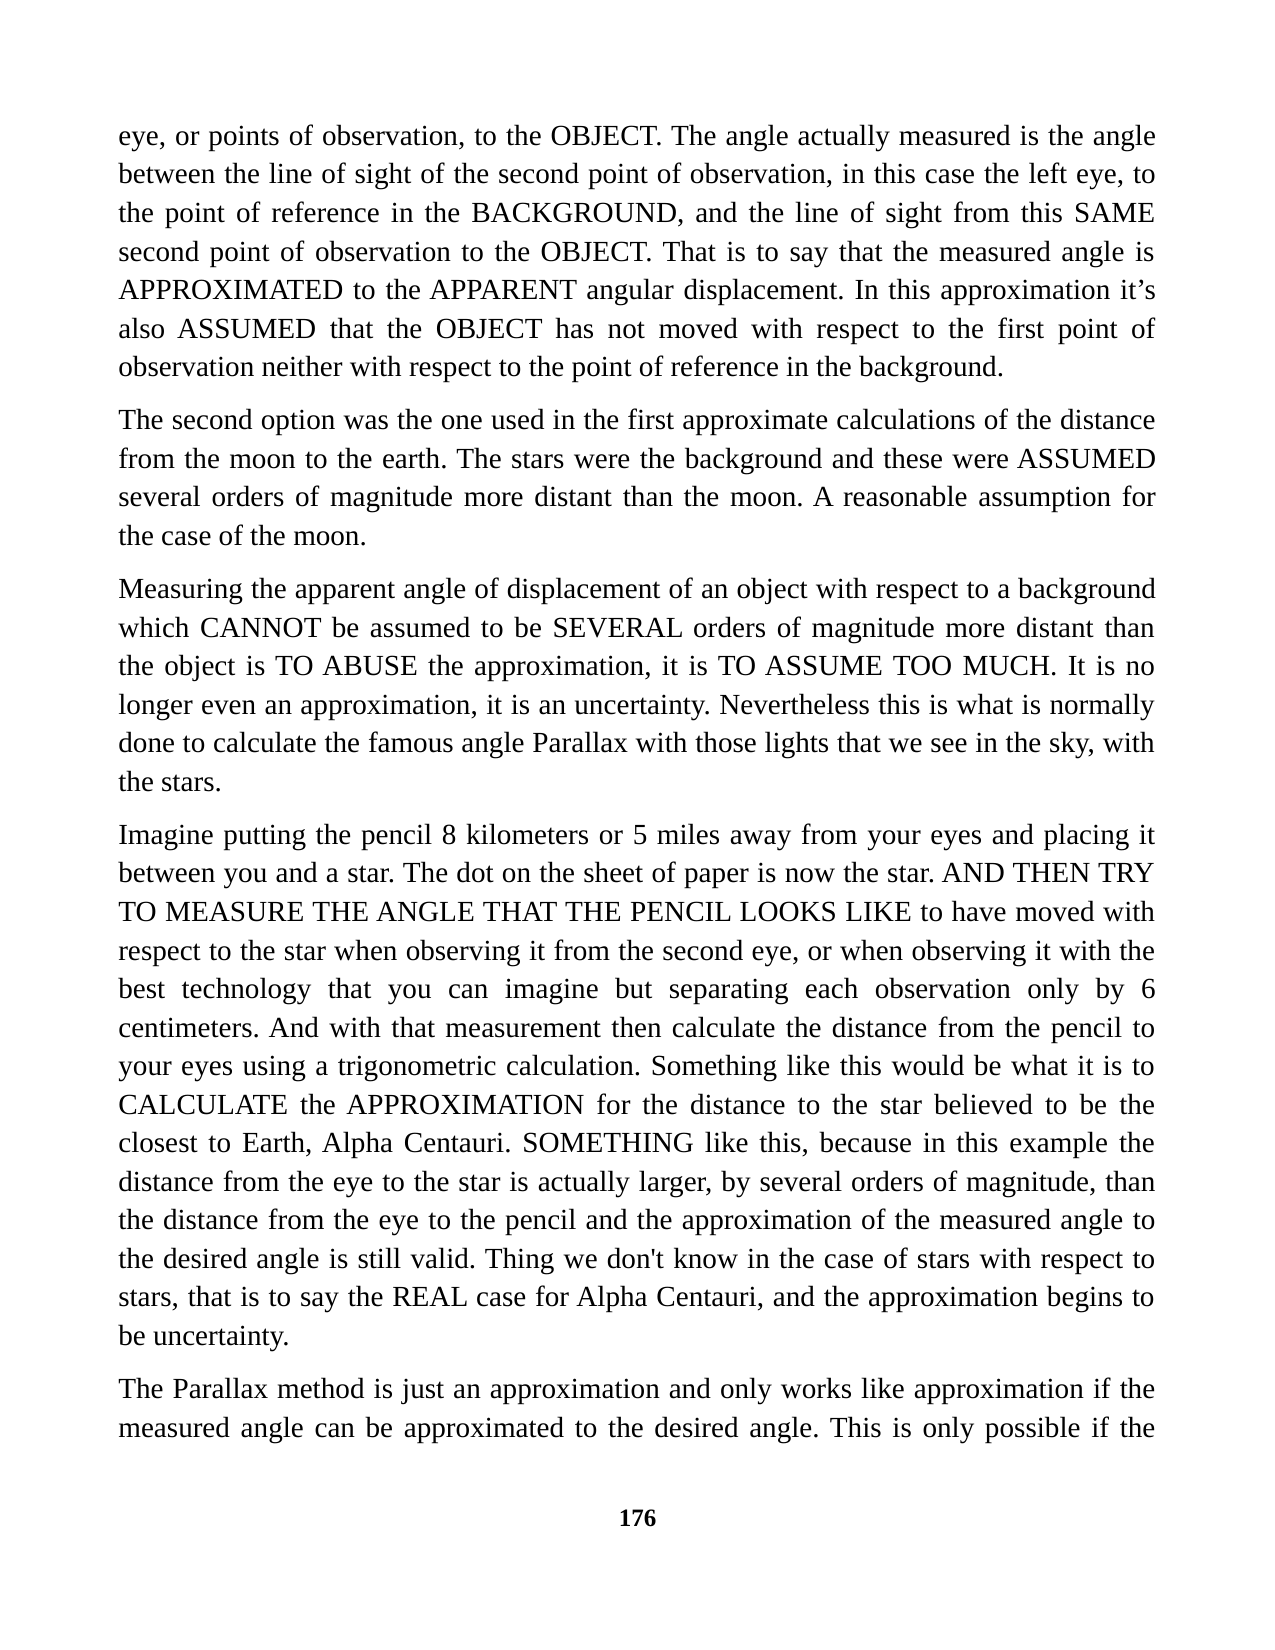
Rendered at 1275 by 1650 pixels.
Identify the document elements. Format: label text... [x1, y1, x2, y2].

text The second option was the one used in the first approximate calculations of the distance from the moon to the earth. The stars were the background and these were ASSUMED several orders of magnitude more distant than the moon. A reasonable assumption for the case of the moon. [118, 402, 1157, 552]
text Measuring the apparent angle of displacement of an object with respect to a background which CANNOT be assumed to be SEVERAL orders of magnitude more distant than the object is TO ABUSE the approximation, it is TO ASSUME TOO MUCH. It is no longer even an approximation, it is an uncertainty. Nevertheless this is what is normally done to calculate the famous angle Parallax with those lights that we see in the sky, with the stars. [118, 571, 1157, 797]
text The Parallax method is just an approximation and only works like approximation if the measured angle can be approximated to the desired angle. This is only possible if the [118, 1371, 1157, 1443]
text eye, or points of observation, to the OBJECT. The angle actually measured is the angle between the line of sight of the second point of observation, in this case the left eye, to the point of reference in the BACKGROUND, and the line of sight from this SAME second point of observation to the OBJECT. That is to say that the measured angle is APPROXIMATED to the APPARENT angular displacement. In this approximation it’s also ASSUMED that the OBJECT has not moved with respect to the first point of observation neither with respect to the point of reference in the background. [118, 118, 1157, 383]
text Imagine putting the pencil 8 kilometers or 5 miles away from your eyes and placing it between you and a star. The dot on the sheet of paper is now the star. AND THEN TRY TO MEASURE THE ANGLE THAT THE PENCIL LOOKS LIKE to have moved with respect to the star when observing it from the second eye, or when observing it with the best technology that you can imagine but separating each observation only by 6 centimeters. And with that measurement then calculate the distance from the pencil to your eyes using a trigonometric calculation. Something like this would be what it is to CALCULATE the APPROXIMATION for the distance to the star believed to be the closest to Earth, Alpha Centauri. SOMETHING like this, because in this example the distance from the eye to the star is actually larger, by several orders of magnitude, than the distance from the eye to the pencil and the approximation of the measured angle to the desired angle is still valid. Thing we don't know in the case of stars with respect to stars, that is to say the REAL case for Alpha Centauri, and the approximation begins to be uncertainty. [118, 817, 1157, 1352]
